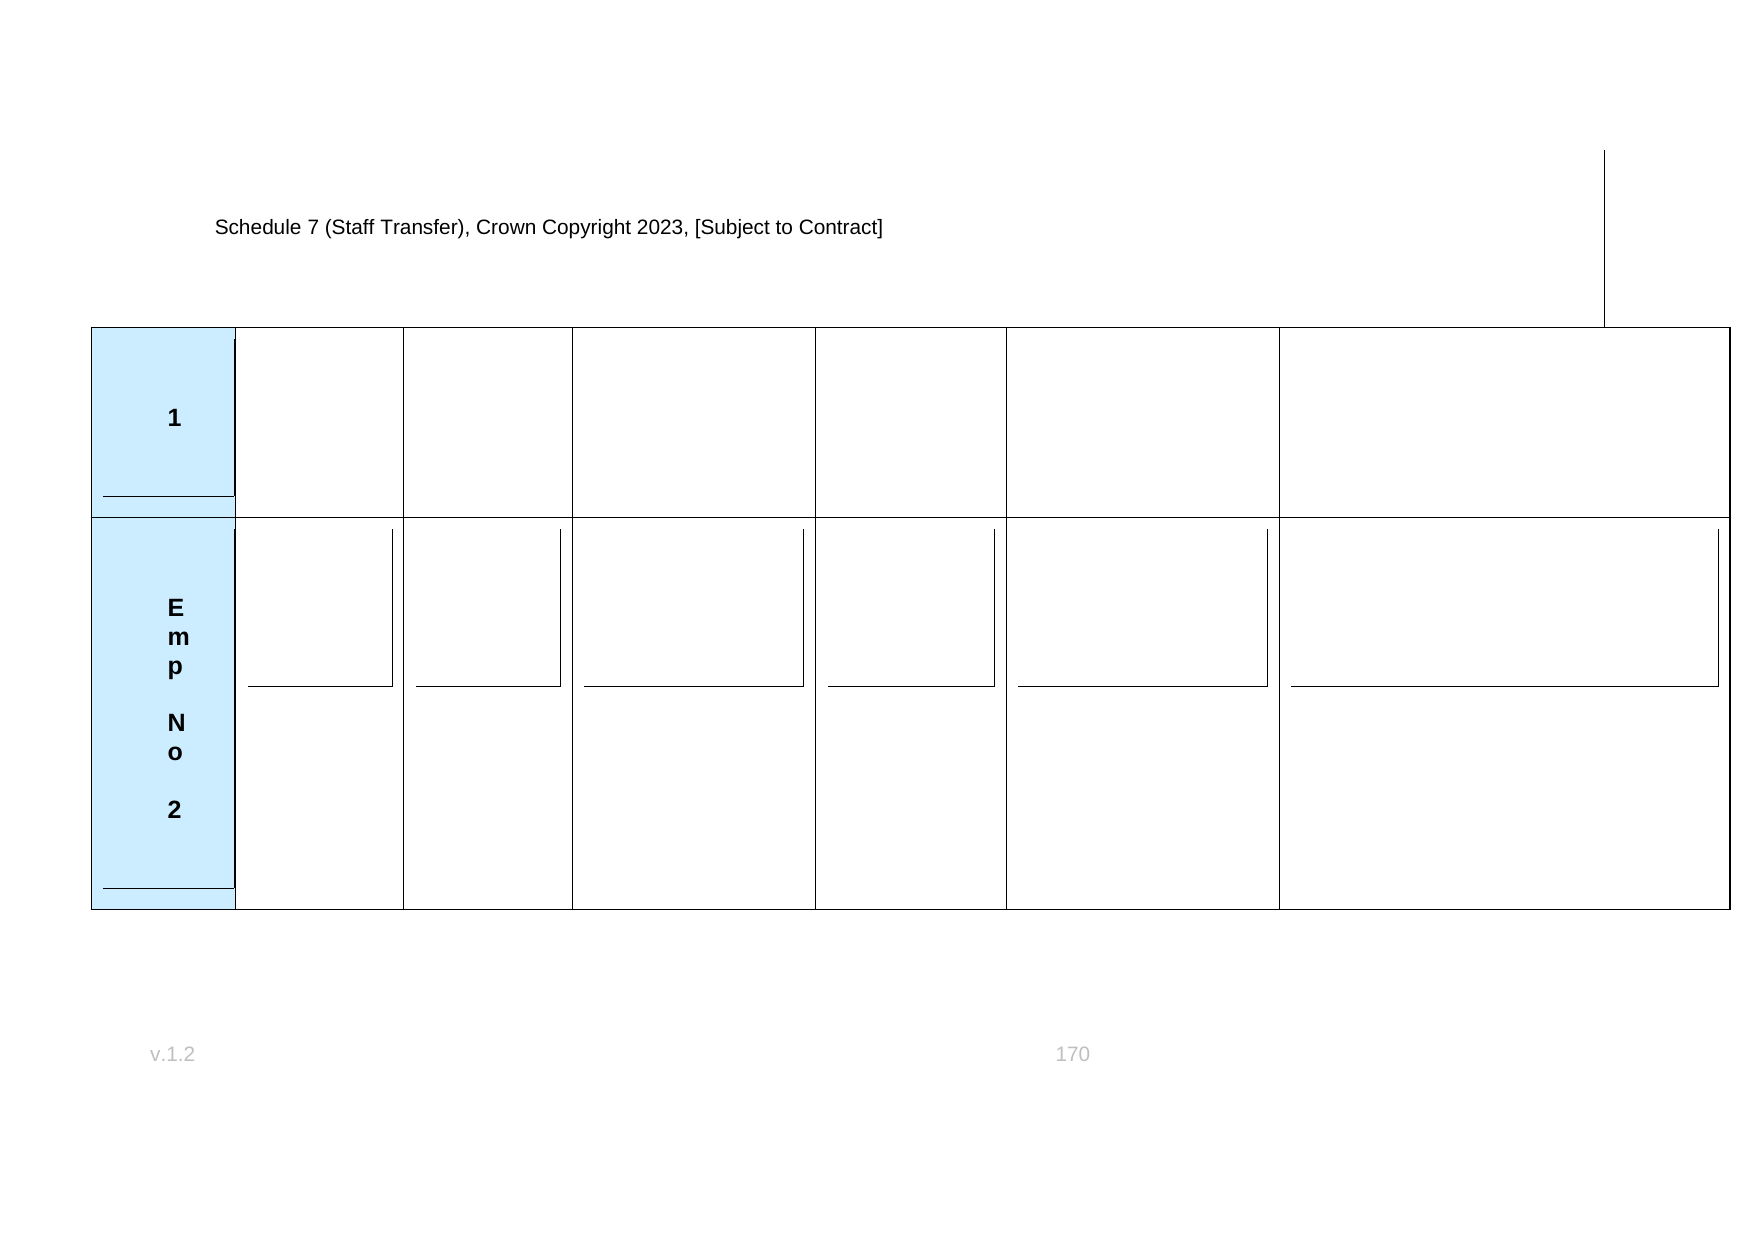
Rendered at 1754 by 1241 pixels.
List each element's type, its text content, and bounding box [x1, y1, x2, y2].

table_cell [573, 518, 815, 909]
table_cell [573, 328, 815, 517]
table_cell [1280, 328, 1729, 517]
table_cell [816, 518, 1006, 909]
table_cell [1007, 328, 1279, 517]
table_cell [1007, 518, 1279, 909]
table_cell [1280, 518, 1729, 909]
table_cell [236, 518, 403, 909]
table_cell [404, 328, 572, 517]
table_cell Emp No 2 [92, 518, 235, 909]
table_cell [236, 328, 403, 517]
table_cell 1 [92, 328, 235, 517]
table_cell [816, 328, 1006, 517]
table_cell [404, 518, 572, 909]
